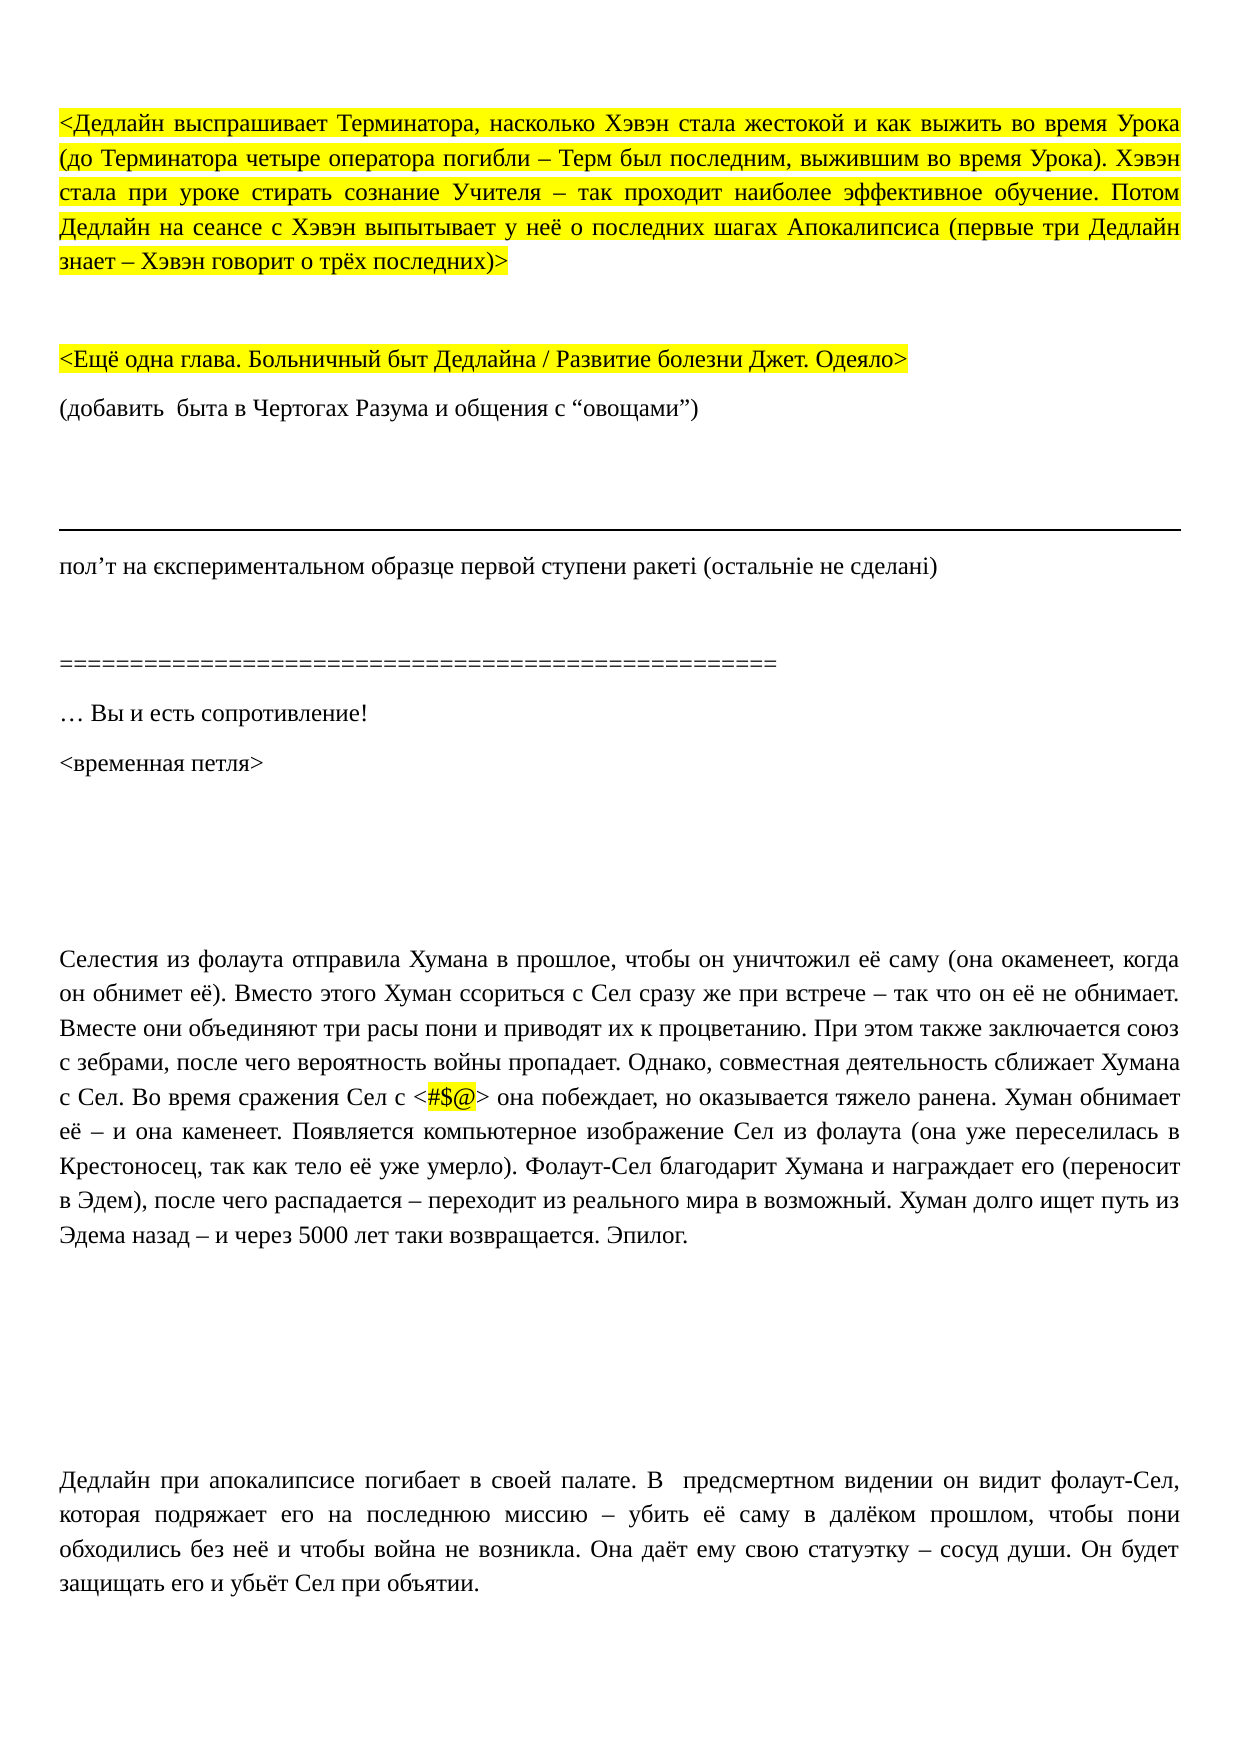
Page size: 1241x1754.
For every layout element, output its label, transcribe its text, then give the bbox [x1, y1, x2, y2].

text … Вы и есть сопротивление! [59, 698, 1181, 727]
text =================================================== [59, 649, 1181, 678]
text Селестия из фолаута отправила Хумана в прошлое, чтобы он уничтожил её саму (она окаменеет, когда он обнимет её). Вместо этого Хуман ссориться с Сел сразу же при встрече – так что он её не обнимает. Вместе они объединяют три расы пони и приводят их к процветанию. При этом также заключается союз с зебрами, после чего вероятность войны пропадает. Однако, совместная деятельность сближает Хумана с Сел. Во время сражения Сел с <#$@> она побеждает, но оказывается тяжело ранена. Хуман обнимает её – и она каменеет. Появляется компьютерное изображение Сел из фолаута (она уже переселилась в Крестоносец, так как тело её уже умерло). Фолаут-Сел благодарит Хумана и награждает его (переносит в Эдем), после чего распадается – переходит из реального мира в возможный. Хуман долго ищет путь из Эдема назад – и через 5000 лет таки возвращается. Эпилог. [59, 944, 1181, 1248]
text <Ещё одна глава. Больничный быт Дедлайна / Развитие болезни Джет. Одеяло> [59, 344, 1181, 373]
text <Дедлайн выспрашивает Терминатора, насколько Хэвэн стала жестокой и как выжить во время Урока (до Терминатора четыре оператора погибли – Терм был последним, выжившим во время Урока). Хэвэн стала при уроке стирать сознание Учителя – так проходит наиболее эффективное обучение. Потом Дедлайн на сеансе с Хэвэн выпытывает у неё о последних шагах Апокалипсиса (первые три Дедлайн знает – Хэвэн говорит о трёх последних)> [59, 108, 1181, 275]
text <временная петля> [59, 748, 1181, 776]
text пол’т на єкспериментальном образце первой ступени ракеті (остальніе не сделані) [59, 551, 1181, 580]
text Дедлайн при апокалипсисе погибает в своей палате. В предсмертном видении он видит фолаут-Сел, которая подряжает его на последнюю миссию – убить её саму в далёком прошлом, чтобы пони обходились без неё и чтобы война не возникла. Она даёт ему свою статуэтку – сосуд души. Он будет защищать его и убьёт Сел при объятии. [59, 1465, 1181, 1597]
text (добавить быта в Чертогах Разума и общения с “овощами”) [59, 393, 1181, 422]
